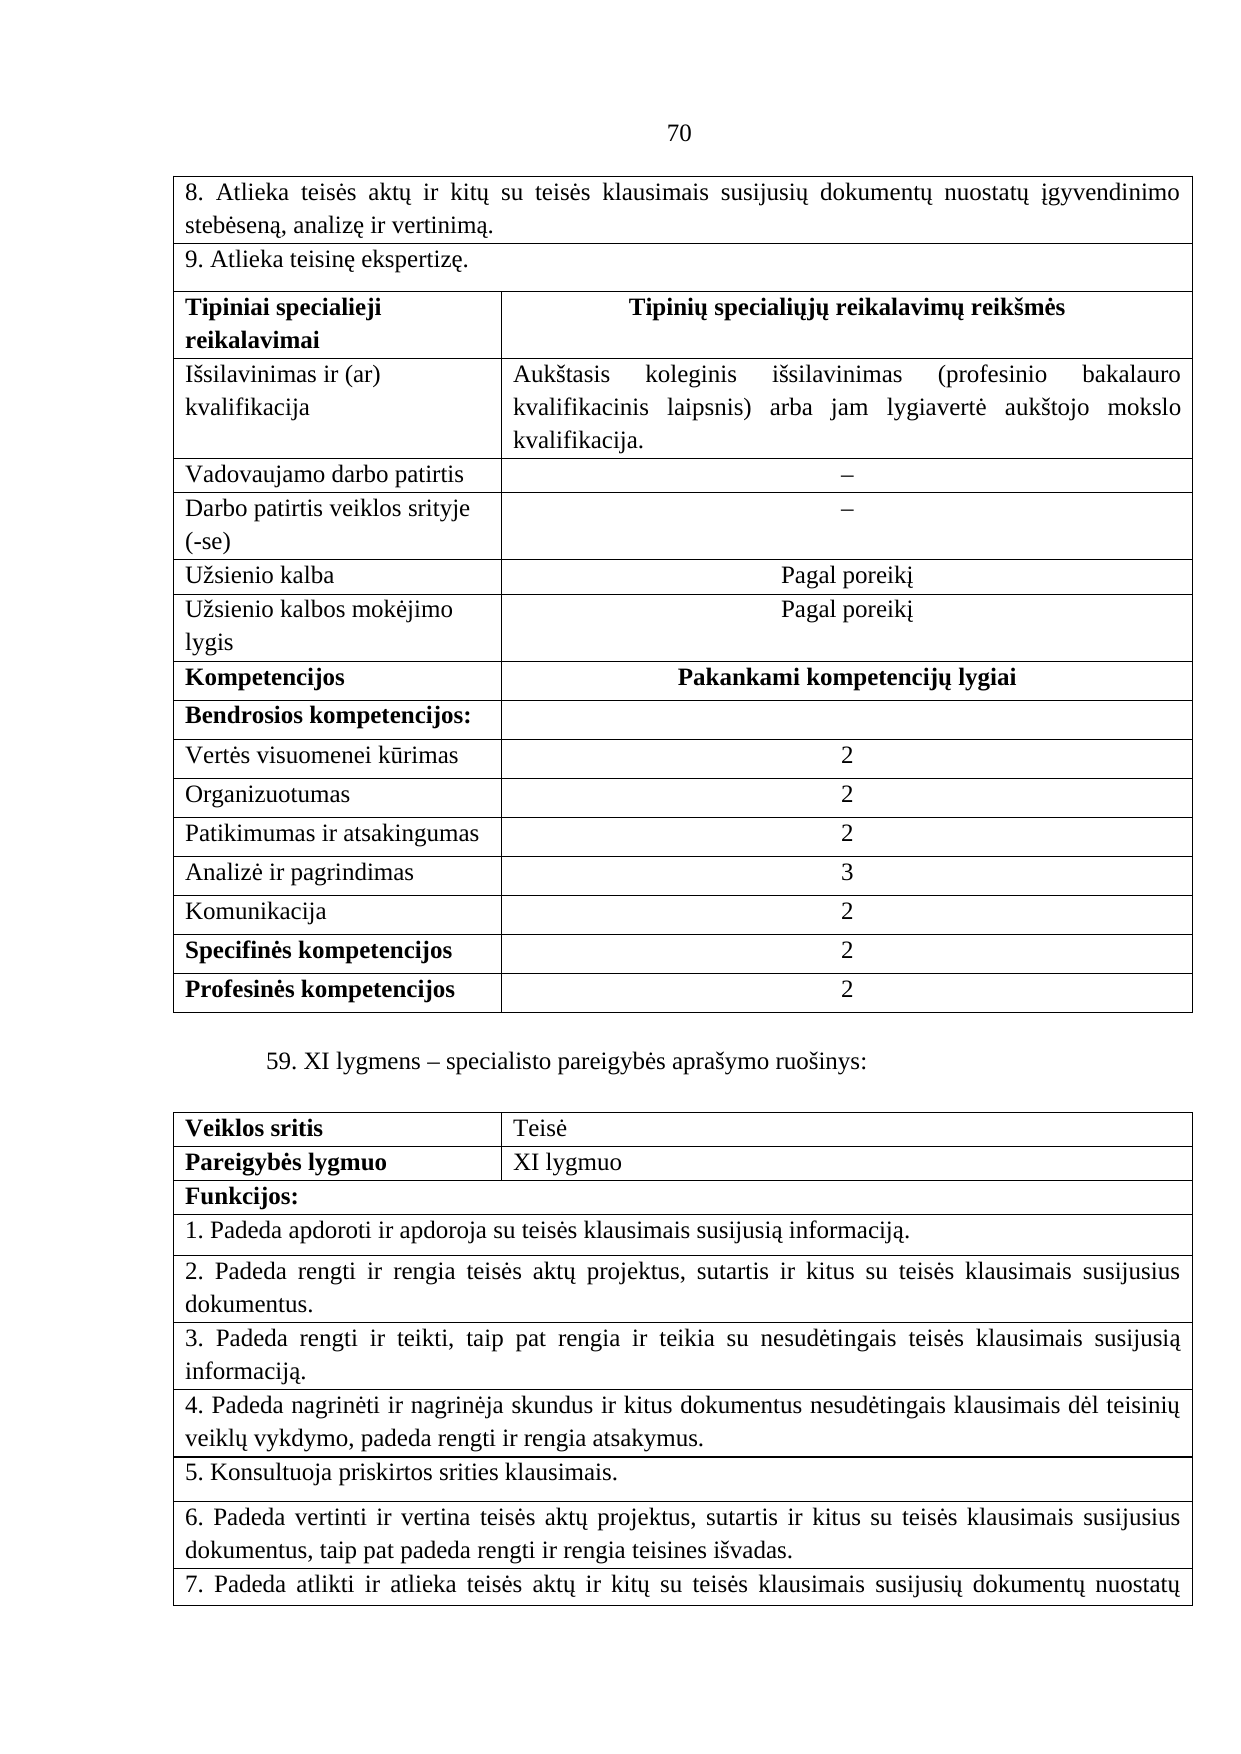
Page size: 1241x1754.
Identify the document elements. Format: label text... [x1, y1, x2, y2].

table_cell Užsienio kalbos mokėjimo lygis [174, 595, 501, 661]
table_cell 3. Padeda rengti ir teikti, taip pat rengia ir teikia su nesudėtingais teisės klausimais susijusią informaciją. [174, 1323, 1192, 1389]
table_cell 7. Padeda atlikti ir atlieka teisės aktų ir kitų su teisės klausimais susijusių dokumentų nuostatų [174, 1569, 1192, 1605]
table_cell 9. Atlieka teisinę ekspertizę. [174, 244, 1192, 291]
table_cell Patikimumas ir atsakingumas [174, 818, 501, 856]
table_cell Pareigybės lygmuo [174, 1147, 501, 1180]
table_cell Vadovaujamo darbo patirtis [174, 459, 501, 492]
table_cell Organizuotumas [174, 779, 501, 817]
table_cell 2 [502, 974, 1192, 1012]
table_header Teisė [502, 1113, 1192, 1146]
table_cell Vertės visuomenei kūrimas [174, 740, 501, 778]
table_cell 2 [502, 935, 1192, 973]
table_cell Užsienio kalba [174, 560, 501, 593]
text 59. XI lygmens – specialisto pareigybės aprašymo ruošinys: [177, 1046, 1181, 1075]
table_cell 1. Padeda apdoroti ir apdoroja su teisės klausimais susijusią informaciją. [174, 1215, 1192, 1255]
table_cell Išsilavinimas ir (ar) kvalifikacija [174, 359, 501, 458]
table_cell Bendrosios kompetencijos: [174, 701, 501, 739]
table_cell Analizė ir pagrindimas [174, 857, 501, 895]
table_cell Specifinės kompetencijos [174, 935, 501, 973]
table_cell Kompetencijos [174, 662, 501, 699]
table_cell 2 [502, 818, 1192, 856]
table_cell Aukštasis koleginis išsilavinimas (profesinio bakalauro kvalifikacinis laipsnis) arba jam lygiavertė aukštojo mokslo kvalifikacija. [502, 359, 1192, 458]
table_cell – [502, 459, 1192, 492]
table_cell Darbo patirtis veiklos srityje (-se) [174, 493, 501, 559]
table_cell 2 [502, 779, 1192, 817]
table_cell Pagal poreikį [502, 560, 1192, 593]
table_cell Profesinės kompetencijos [174, 974, 501, 1012]
table_cell 5. Konsultuoja priskirtos srities klausimais. [174, 1458, 1192, 1501]
table_cell 2. Padeda rengti ir rengia teisės aktų projektus, sutartis ir kitus su teisės klausimais susijusius dokumentus. [174, 1256, 1192, 1322]
table_cell Pakankami kompetencijų lygiai [502, 662, 1192, 699]
table_cell 2 [502, 896, 1192, 934]
table_cell Funkcijos: [174, 1181, 1192, 1214]
table_cell 2 [502, 740, 1192, 778]
table_cell Komunikacija [174, 896, 501, 934]
table_cell 8. Atlieka teisės aktų ir kitų su teisės klausimais susijusių dokumentų nuostatų įgyvendinimo stebėseną, analizę ir vertinimą. [174, 177, 1192, 243]
table_cell Tipinių specialiųjų reikalavimų reikšmės [502, 292, 1192, 358]
table_header Veiklos sritis [174, 1113, 501, 1146]
table_cell – [502, 493, 1192, 559]
table_cell 4. Padeda nagrinėti ir nagrinėja skundus ir kitus dokumentus nesudėtingais klausimais dėl teisinių veiklų vykdymo, padeda rengti ir rengia atsakymus. [174, 1390, 1192, 1456]
table_cell Pagal poreikį [502, 595, 1192, 661]
table_cell [502, 701, 1192, 739]
table_cell Tipiniai specialieji reikalavimai [174, 292, 501, 358]
table_cell XI lygmuo [502, 1147, 1192, 1180]
table_cell 3 [502, 857, 1192, 895]
table_cell 6. Padeda vertinti ir vertina teisės aktų projektus, sutartis ir kitus su teisės klausimais susijusius dokumentus, taip pat padeda rengti ir rengia teisines išvadas. [174, 1502, 1192, 1568]
